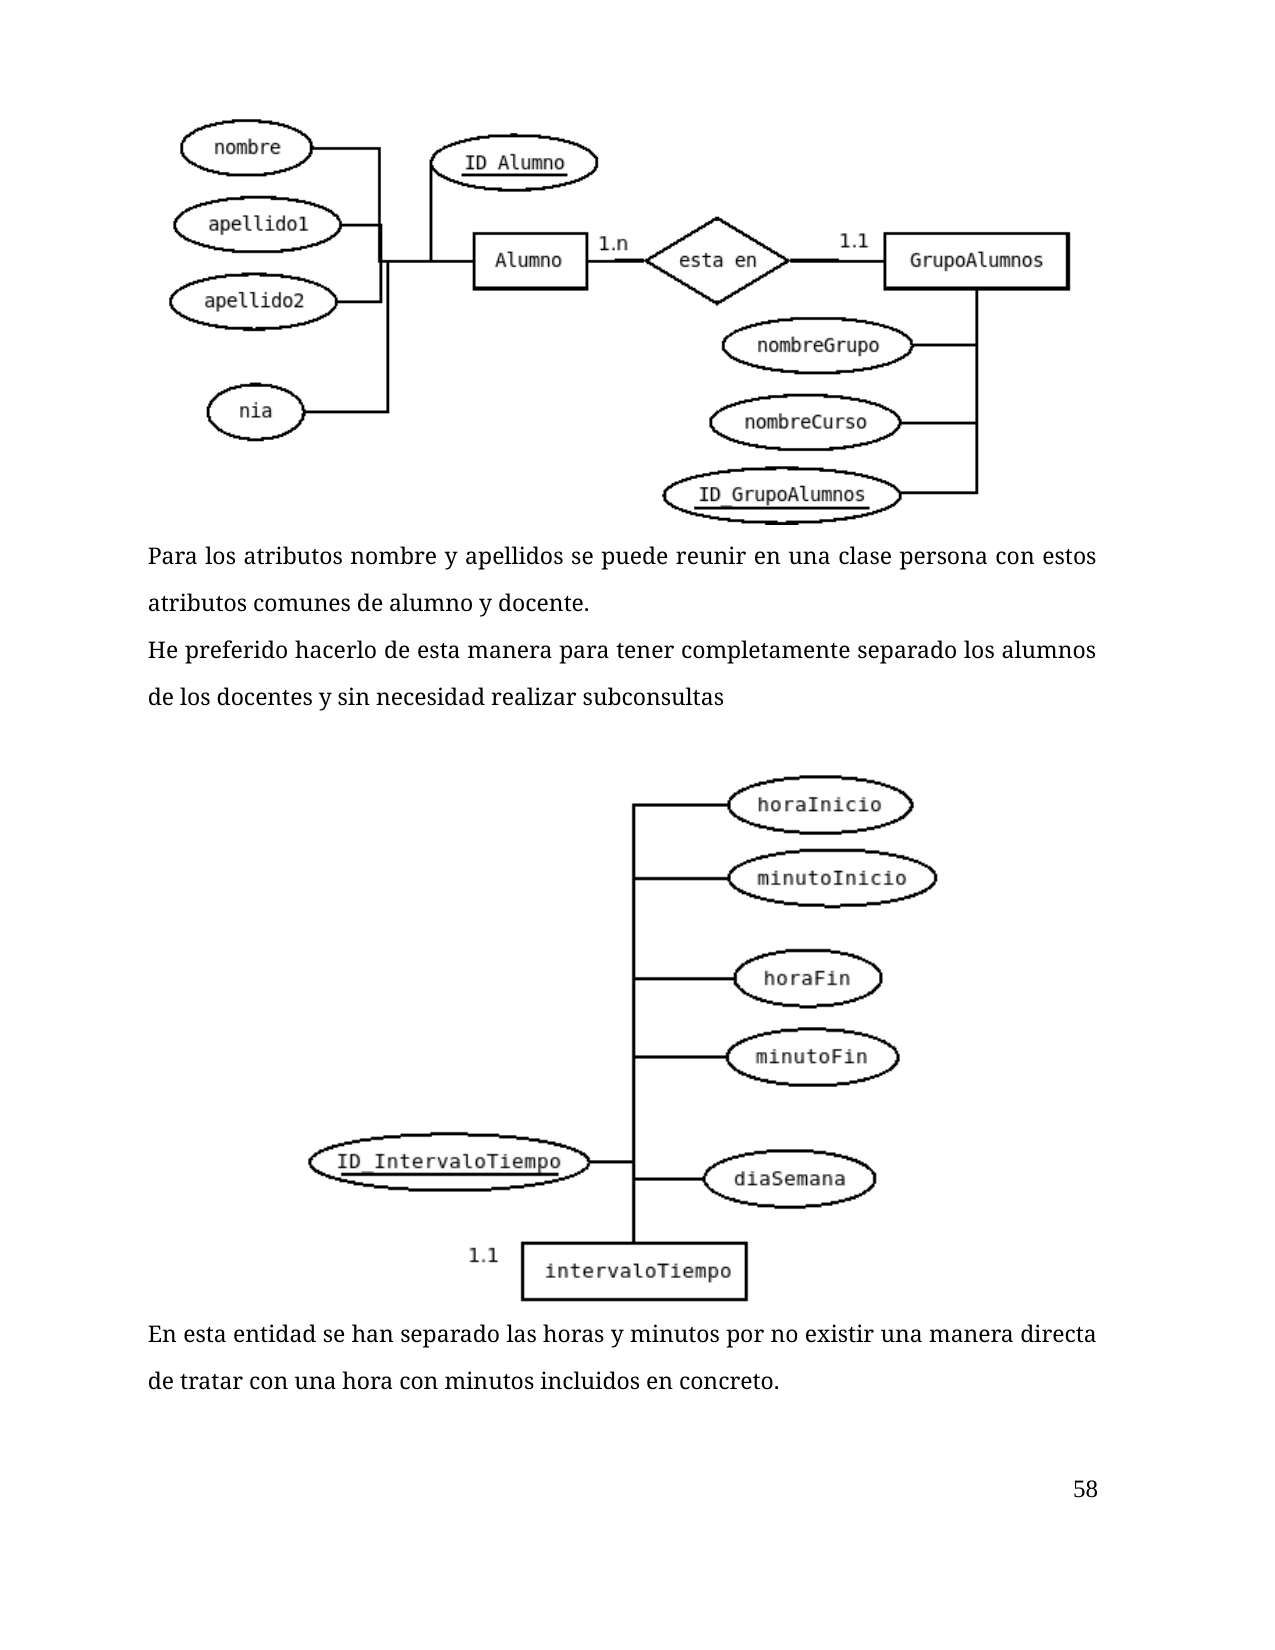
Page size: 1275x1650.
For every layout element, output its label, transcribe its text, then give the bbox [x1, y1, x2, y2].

text En esta entidad se han separado las horas y minutos por no existir una manera directa de tratar con una hora con minutos incluidos en concreto. [148, 1303, 1098, 1396]
picture [168, 118, 1077, 525]
picture [307, 774, 939, 1303]
text Para los atributos nombre y apellidos se puede reunir en una clase persona con estos atributos comunes de alumno y docente. [148, 525, 1098, 618]
text He preferido hacerlo de esta manera para tener completamente separado los alumnos de los docentes y sin necesidad realizar subconsultas [148, 634, 1098, 712]
